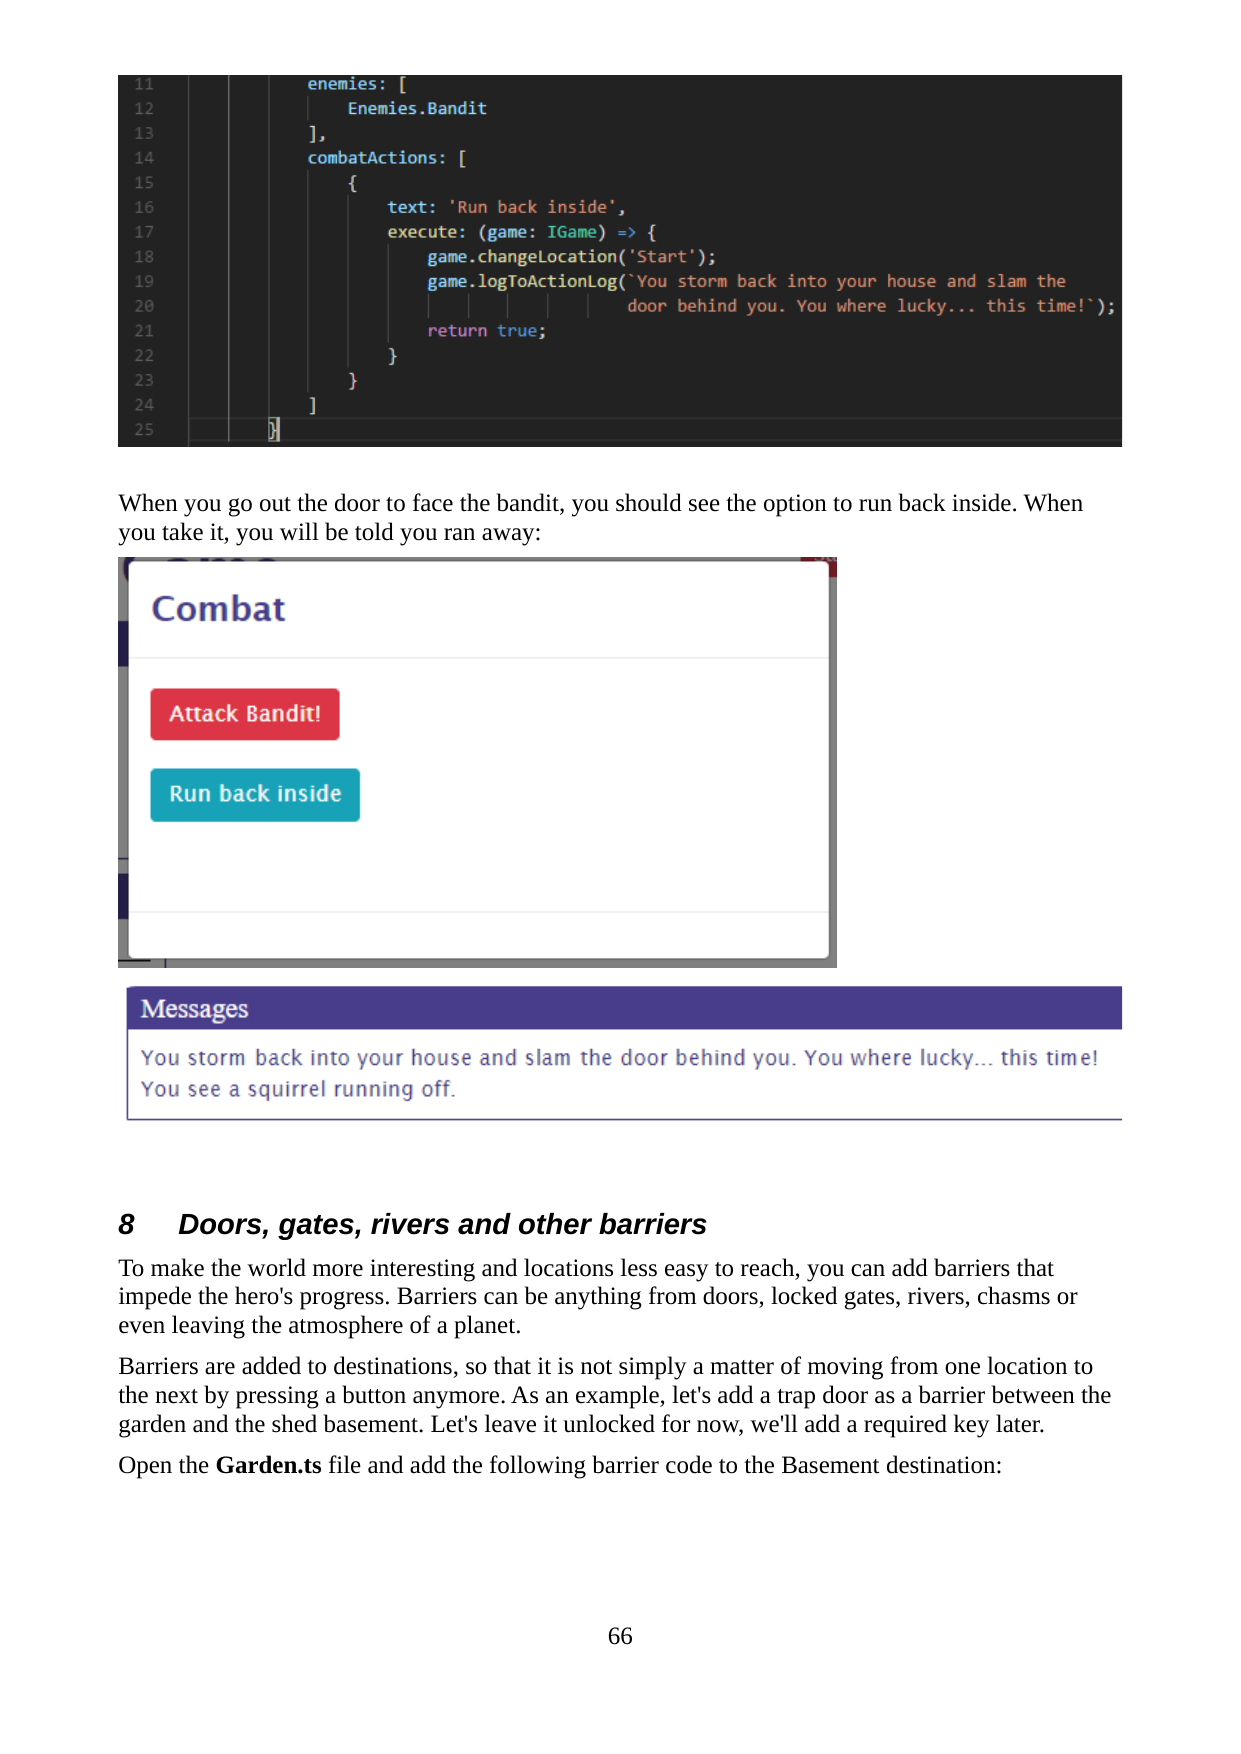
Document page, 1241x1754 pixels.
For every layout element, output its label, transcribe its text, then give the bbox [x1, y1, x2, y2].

subtitle Doors, gates, rivers and other barriers [118, 1207, 1122, 1240]
text When you go out the door to face the bandit, you should see the option to run back inside. When you take it, you will be told you ran away: [118, 488, 1122, 545]
text To make the world more interesting and locations less easy to reach, you can add barriers that impede the hero's progress. Barriers can be anything from doors, locked gates, rivers, chasms or even leaving the atmosphere of a planet. [118, 1253, 1122, 1339]
text Barriers are added to destinations, so that it is not simply a matter of moving from one location to the next by pressing a button anymore. As an example, let's add a trap door as a barrier between the garden and the shed basement. Let's leave it unlocked for now, we'll add a required key later. [118, 1351, 1122, 1438]
text Open the Garden.ts file and add the following barrier code to the Basement destination: [118, 1450, 1122, 1479]
